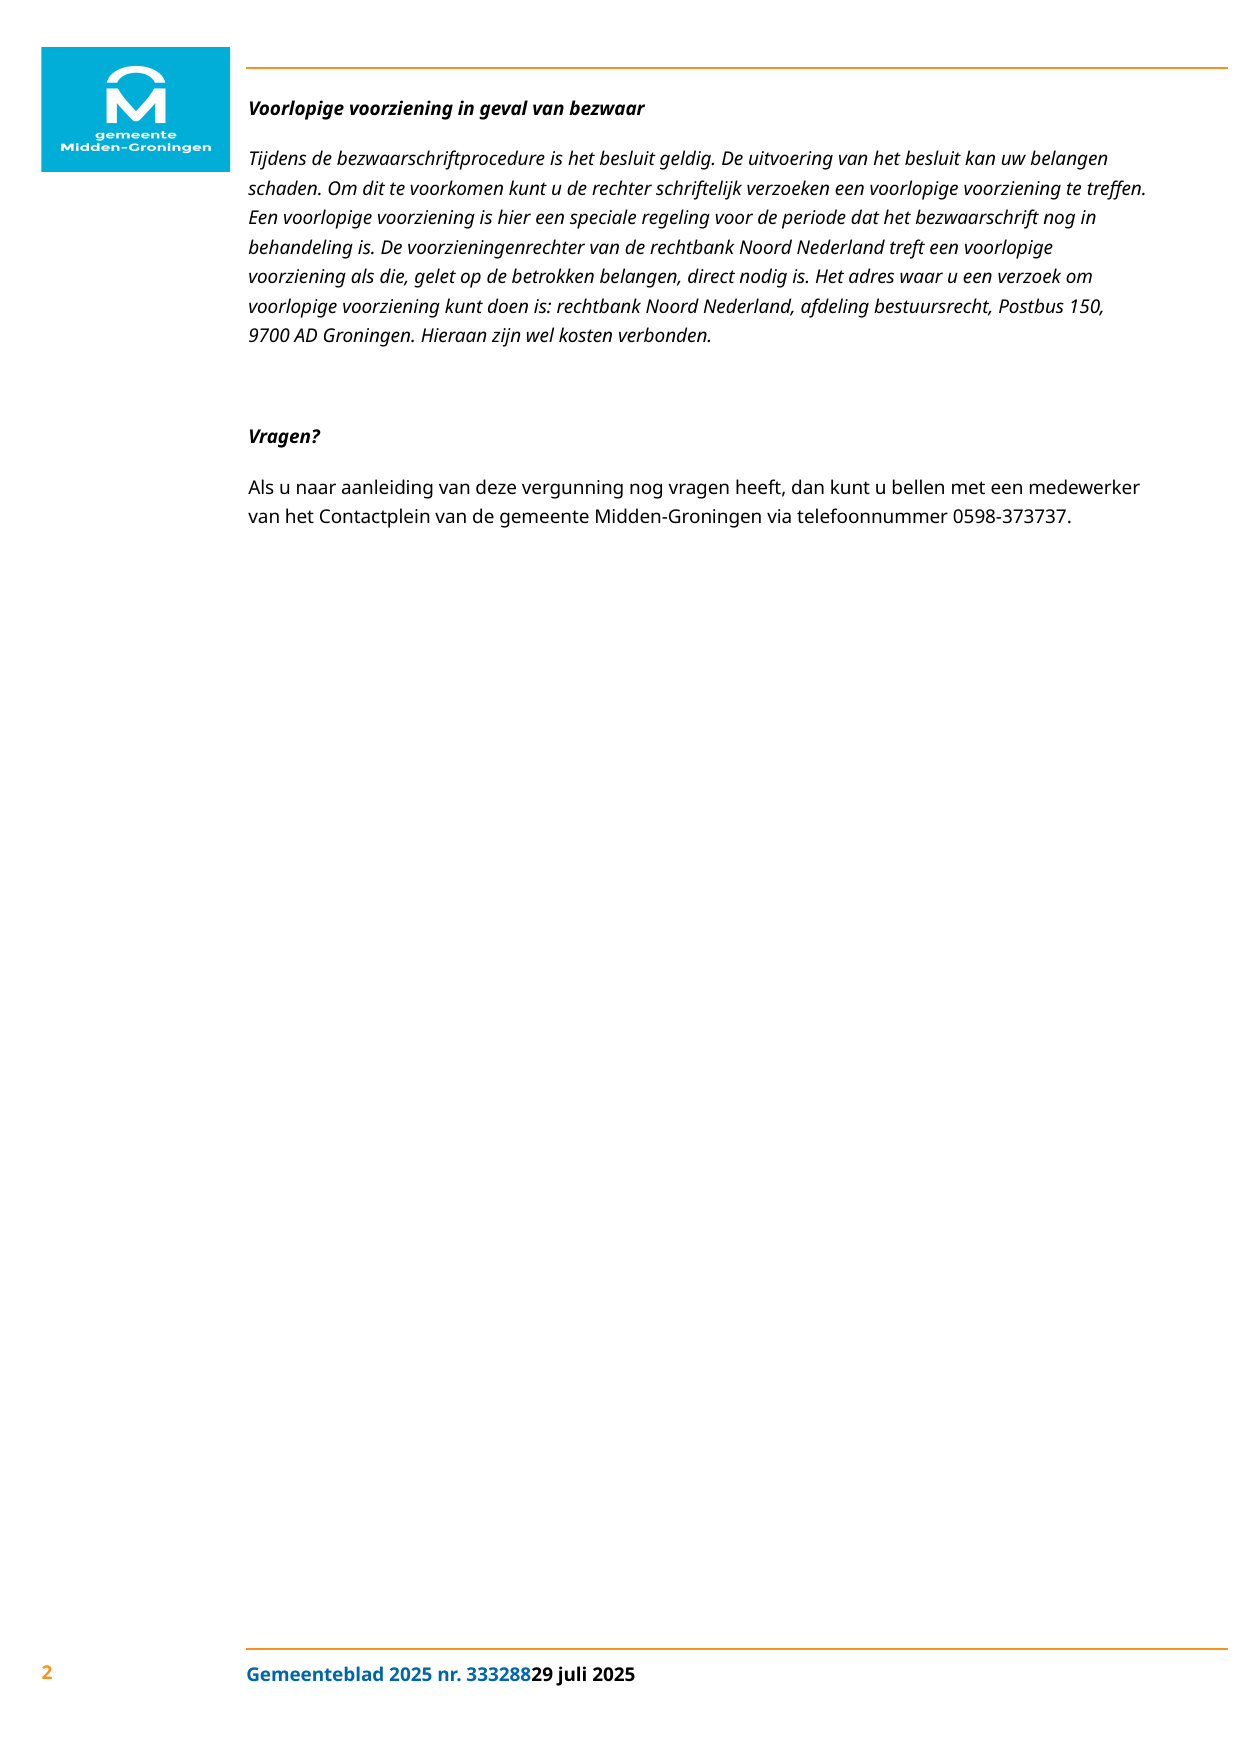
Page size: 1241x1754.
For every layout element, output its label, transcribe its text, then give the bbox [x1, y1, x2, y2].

text Als u naar aanleiding van deze vergunning nog vragen heeft, dan kunt u bellen met een medewerker van het Contactplein van de gemeente Midden-Groningen via telefoonnummer 0598-373737. [248, 474, 1152, 529]
text Vragen? [248, 423, 1152, 449]
text Tijdens de bezwaarschriftprocedure is het besluit geldig. De uitvoering van het besluit kan uw belangen schaden. Om dit te voorkomen kunt u de rechter schriftelijk verzoeken een voorlopige voorziening te treffen. Een voorlopige voorziening is hier een speciale regeling voor de periode dat het bezwaarschrift nog in behandeling is. De voorzieningenrechter van de rechtbank Noord Nederland treft een voorlopige voorziening als die, gelet op de betrokken belangen, direct nodig is. Het adres waar u een verzoek om voorlopige voorziening kunt doen is: rechtbank Noord Nederland, afdeling bestuursrecht, Postbus 150, 9700 AD Groningen. Hieraan zijn wel kosten verbonden. [248, 145, 1152, 348]
picture [107, 89, 165, 122]
text Voorlopige voorziening in geval van bezwaar [248, 95, 1152, 121]
picture [108, 66, 164, 82]
picture [184, 146, 190, 153]
